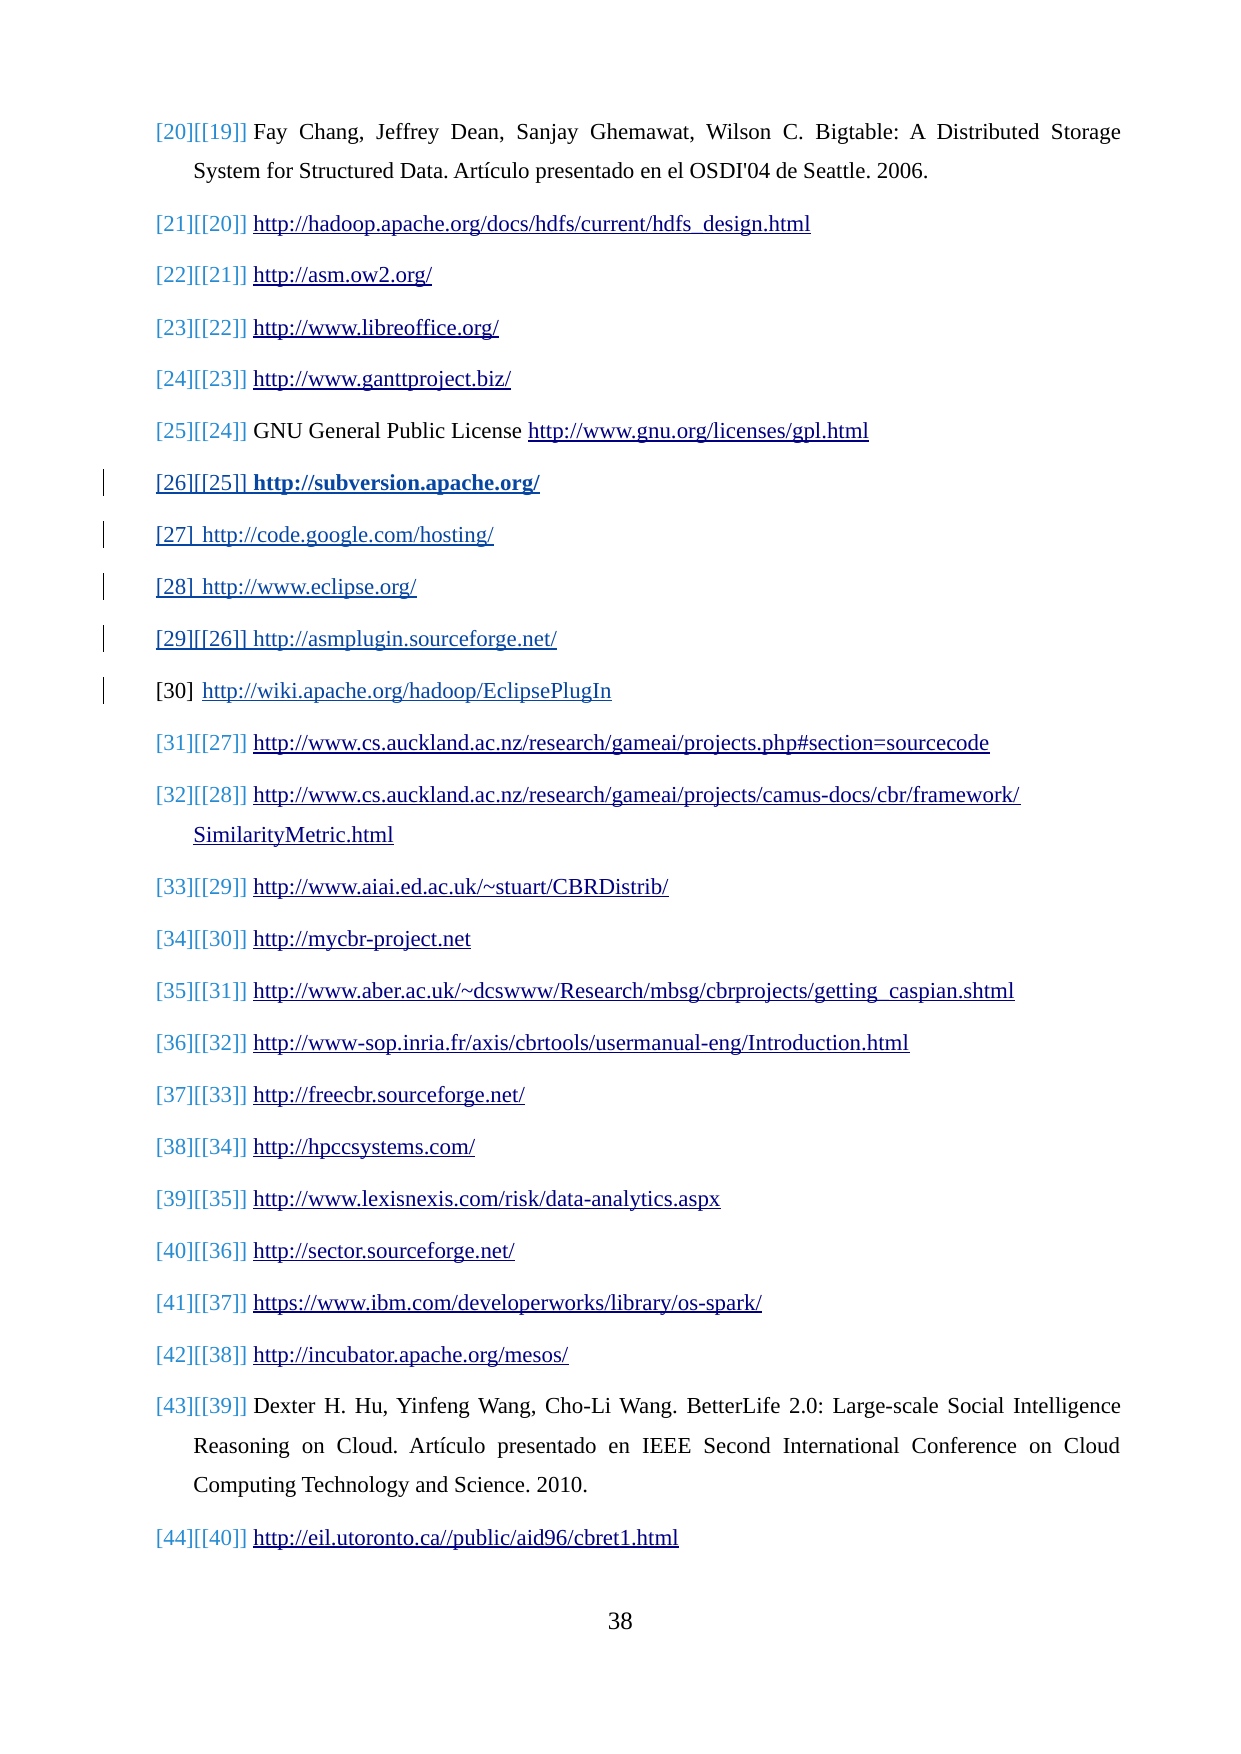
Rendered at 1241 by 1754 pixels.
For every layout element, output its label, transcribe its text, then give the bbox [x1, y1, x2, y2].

list http://www.libreoffice.org/ [156, 313, 1122, 340]
list http://hpccsystems.com/ [156, 1133, 1122, 1159]
list http://www.cs.auckland.ac.nz/research/gameai/projects.php#section=sourcecode [156, 729, 1122, 756]
list http://freecbr.sourceforge.net/ [156, 1081, 1122, 1107]
list http://mycbr-project.net [156, 925, 1122, 951]
list http://www.ganttproject.biz/ [156, 366, 1122, 392]
list http://asmplugin.sourceforge.net/ [156, 625, 1122, 652]
list http://wiki.apache.org/hadoop/EclipsePlugIn [156, 677, 1122, 704]
list http://incubator.apache.org/mesos/ [156, 1341, 1122, 1367]
list http://www.eclipse.org/ [156, 573, 1122, 600]
list http://www.aber.ac.uk/~dcswww/Research/mbsg/cbrprojects/getting_caspian.shtml [156, 977, 1122, 1003]
list http://eil.utoronto.ca//public/aid96/cbret1.html [156, 1523, 1122, 1550]
list http://www.cs.auckland.ac.nz/research/gameai/projects/camus-docs/cbr/framework/SimilarityMetric.html [156, 781, 1122, 847]
list https://www.ibm.com/developerworks/library/os-spark/ [156, 1289, 1122, 1315]
list http://www.lexisnexis.com/risk/data-analytics.aspx [156, 1185, 1122, 1211]
list http://hadoop.apache.org/docs/hdfs/current/hdfs_design.html [156, 209, 1122, 236]
list GNU General Public License http://www.gnu.org/licenses/gpl.html [156, 417, 1122, 444]
list Dexter H. Hu, Yinfeng Wang, Cho-Li Wang. BetterLife 2.0: Large-scale Social Intelligence Reasoning on Cloud. Artículo presentado en IEEE Second International Conference on Cloud Computing Technology and Science. 2010. [156, 1393, 1122, 1498]
list http://www-sop.inria.fr/axis/cbrtools/usermanual-eng/Introduction.html [156, 1029, 1122, 1055]
list http://code.google.com/hosting/ [156, 521, 1122, 548]
list Fay Chang, Jeffrey Dean, Sanjay Ghemawat, Wilson C. Bigtable: A Distributed Storage System for Structured Data. Artículo presentado en el OSDI'04 de Seattle. 2006. [156, 118, 1122, 184]
list http://sector.sourceforge.net/ [156, 1237, 1122, 1263]
list http://subversion.apache.org/ [156, 469, 1122, 496]
list http://asm.ow2.org/ [156, 262, 1122, 288]
list http://www.aiai.ed.ac.uk/~stuart/CBRDistrib/ [156, 873, 1122, 899]
